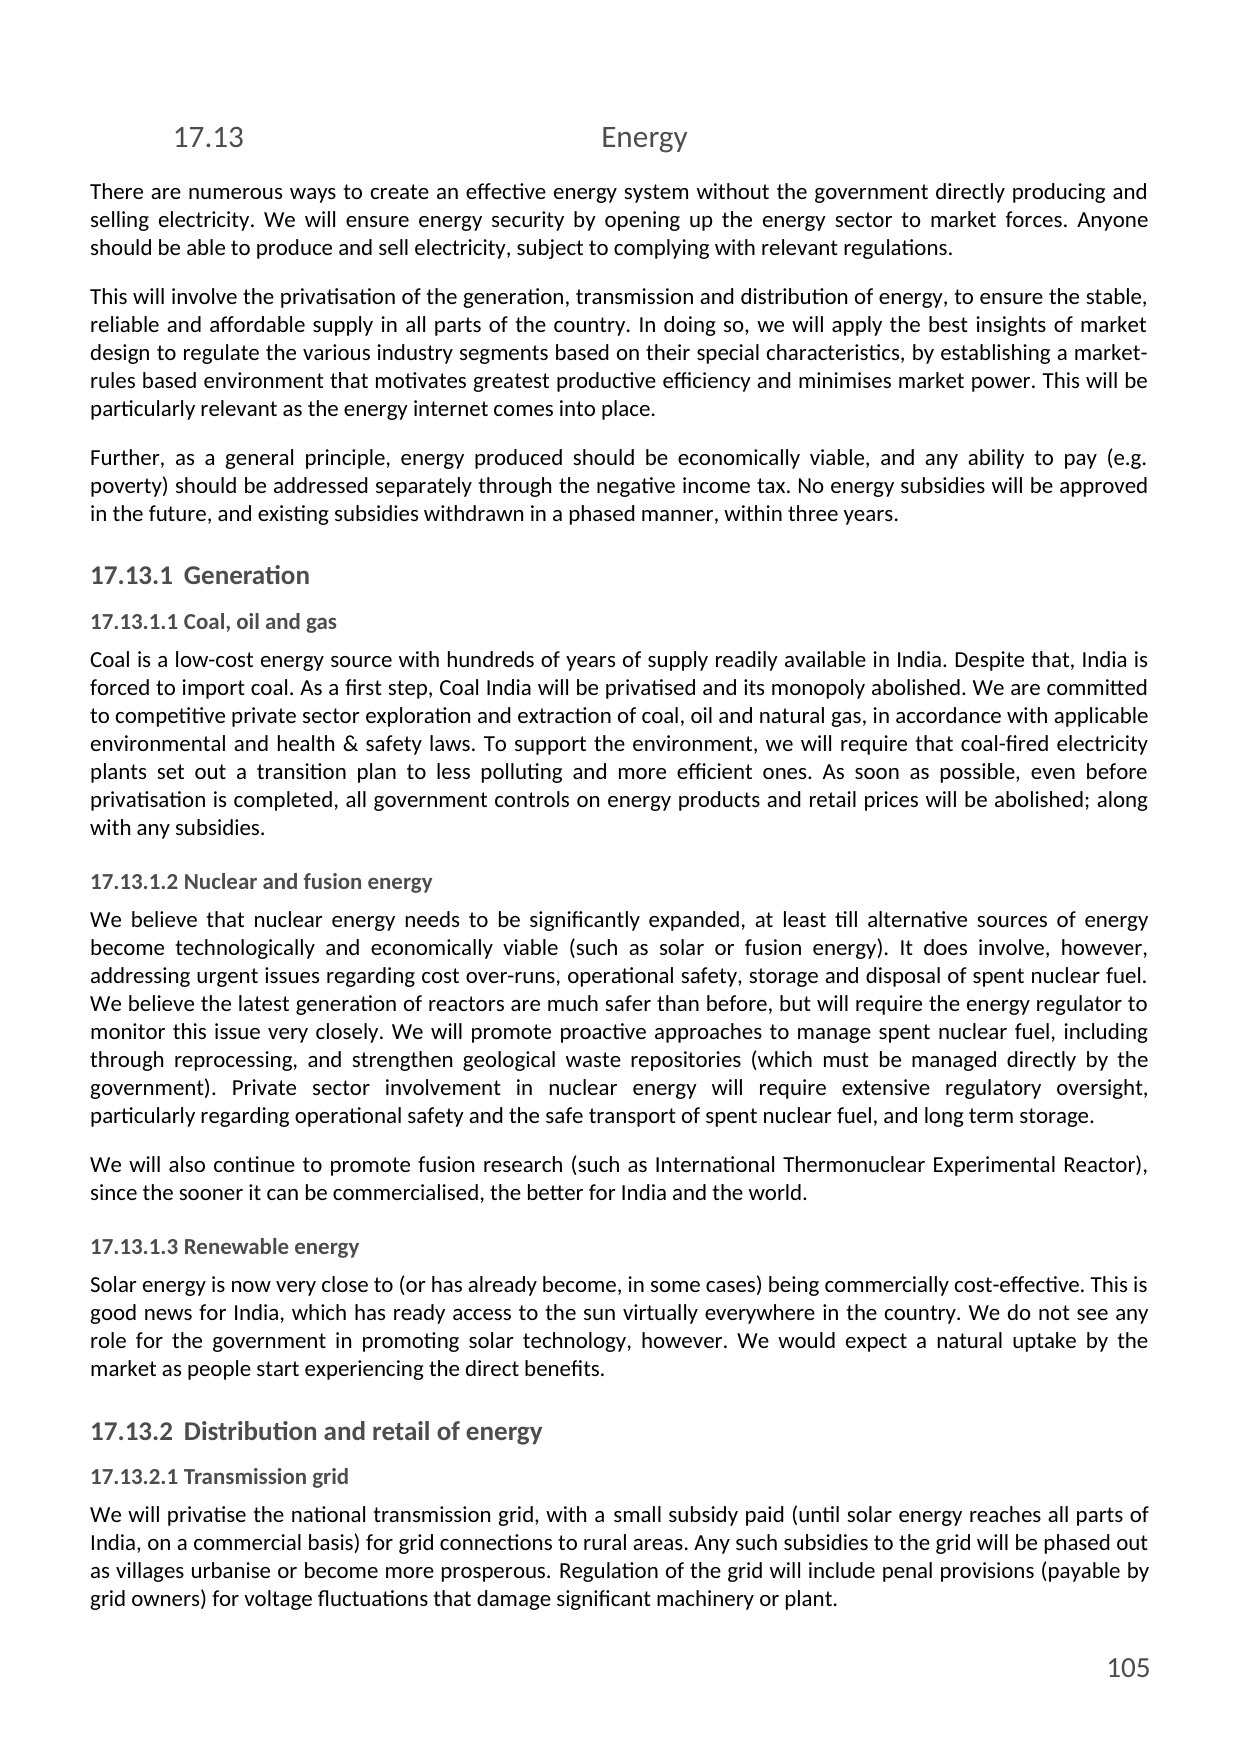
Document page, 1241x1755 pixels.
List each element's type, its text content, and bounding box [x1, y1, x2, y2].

text There are numerous ways to create an effective energy system without the government directly producing and selling electricity. We will ensure energy security by opening up the energy sector to market forces. Anyone should be able to produce and sell electricity, subject to complying with relevant regulations. [90, 177, 1150, 261]
subtitle Energy [173, 120, 1150, 154]
subtitle Distribution and retail of energy [90, 1414, 1150, 1447]
text We will privatise the national transmission grid, with a small subsidy paid (until solar energy reaches all parts of India, on a commercial basis) for grid connections to rural areas. Any such subsidies to the grid will be phased out as villages urbanise or become more prosperous. Regulation of the grid will include penal provisions (payable by grid owners) for voltage fluctuations that damage significant machinery or plant. [90, 1500, 1150, 1612]
text Coal is a low-cost energy source with hundreds of years of supply readily available in India. Despite that, India is forced to import coal. As a first step, Coal India will be privatised and its monopoly abolished. We are committed to competitive private sector exploration and extraction of coal, oil and natural gas, in accordance with applicable environmental and health & safety laws. To support the environment, we will require that coal-fired electricity plants set out a transition plan to less polluting and more efficient ones. As soon as possible, even before privatisation is completed, all government controls on energy products and retail prices will be abolished; along with any subsidies. [90, 645, 1150, 841]
subtitle Renewable energy [90, 1233, 1150, 1260]
subtitle Coal, oil and gas [90, 608, 1150, 634]
subtitle Generation [90, 558, 1150, 591]
text This will involve the privatisation of the generation, transmission and distribution of energy, to ensure the stable, reliable and affordable supply in all parts of the country. In doing so, we will apply the best insights of market design to regulate the various industry segments based on their special characteristics, by establishing a market-rules based environment that motivates greatest productive efficiency and minimises market power. This will be particularly relevant as the energy internet comes into place. [90, 282, 1150, 422]
subtitle Nuclear and fusion energy [90, 868, 1150, 895]
subtitle Transmission grid [90, 1463, 1150, 1490]
text Solar energy is now very close to (or has already become, in some cases) being commercially cost-effective. This is good news for India, which has ready access to the sun virtually everywhere in the country. We do not see any role for the government in promoting solar technology, however. We would expect a natural uptake by the market as people start experiencing the direct benefits. [90, 1270, 1150, 1382]
text We believe that nuclear energy needs to be significantly expanded, at least till alternative sources of energy become technologically and economically viable (such as solar or fusion energy). It does involve, however, addressing urgent issues regarding cost over-runs, operational safety, storage and disposal of spent nuclear fuel. We believe the latest generation of reactors are much safer than before, but will require the energy regulator to monitor this issue very closely. We will promote proactive approaches to manage spent nuclear fuel, including through reprocessing, and strengthen geological waste repositories (which must be managed directly by the government). Private sector involvement in nuclear energy will require extensive regulatory oversight, particularly regarding operational safety and the safe transport of spent nuclear fuel, and long term storage. [90, 905, 1150, 1129]
text Further, as a general principle, energy produced should be economically viable, and any ability to pay (e.g. poverty) should be addressed separately through the negative income tax. No energy subsidies will be approved in the future, and existing subsidies withdrawn in a phased manner, within three years. [90, 443, 1150, 527]
text We will also continue to promote fusion research (such as International Thermonuclear Experimental Reactor), since the sooner it can be commercialised, the better for India and the world. [90, 1150, 1150, 1206]
